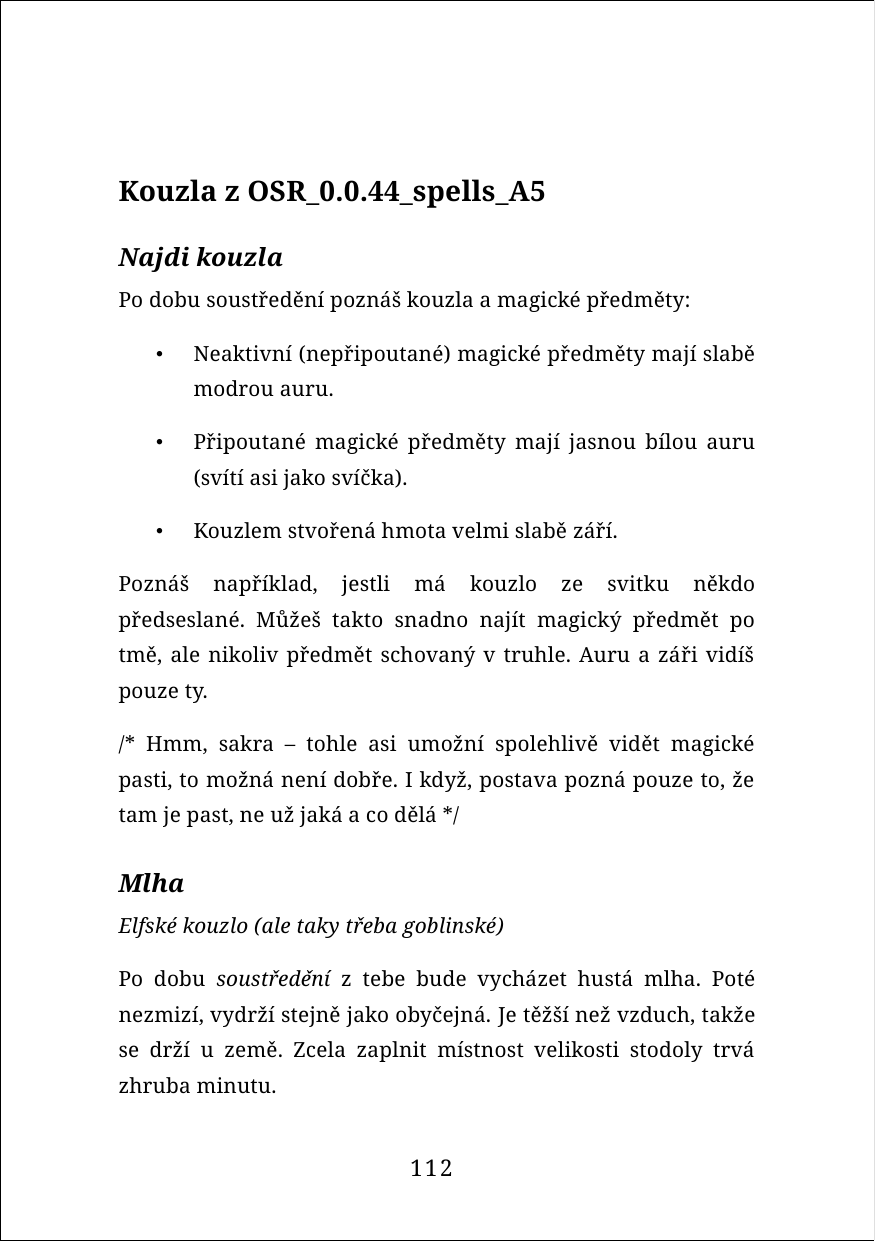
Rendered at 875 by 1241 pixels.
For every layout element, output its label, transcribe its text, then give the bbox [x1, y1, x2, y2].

list Neaktivní (nepřipoutané) magické předměty mají slabě modrou auru. [156, 339, 756, 403]
text Po dobu soustředění poznáš kouzla a magické předměty: [118, 285, 756, 314]
subtitle Najdi kouzla [118, 239, 756, 274]
subtitle Kouzla z OSR_0.0.44_spells_A5 [118, 172, 756, 210]
text Po dobu soustředění z tebe bude vycházet hustá mlha. Poté nezmizí, vydrží stejně jako obyčejná. Je těžší než vzduch, takže se drží u země. Zcela zaplnit místnost velikosti stodoly trvá zhruba minutu. [118, 964, 756, 1099]
text Poznáš například, jestli má kouzlo ze svitku někdo předseslané. Můžeš takto snadno najít magický předmět po tmě, ale nikoliv předmět schovaný v truhle. Auru a záři vidíš pouze ty. [118, 569, 756, 704]
text /* Hmm, sakra – tohle asi umožní spolehlivě vidět magické pasti, to možná není dobře. I když, postava pozná pouze to, že tam je past, ne už jaká a co dělá */ [118, 729, 756, 829]
text Elfské kouzlo (ale taky třeba goblinské) [118, 911, 756, 939]
subtitle Mlha [118, 865, 756, 899]
list Kouzlem stvořená hmota velmi slabě září. [156, 516, 756, 544]
list Připoutané magické předměty mají jasnou bílou auru (svítí asi jako svíčka). [156, 427, 756, 491]
